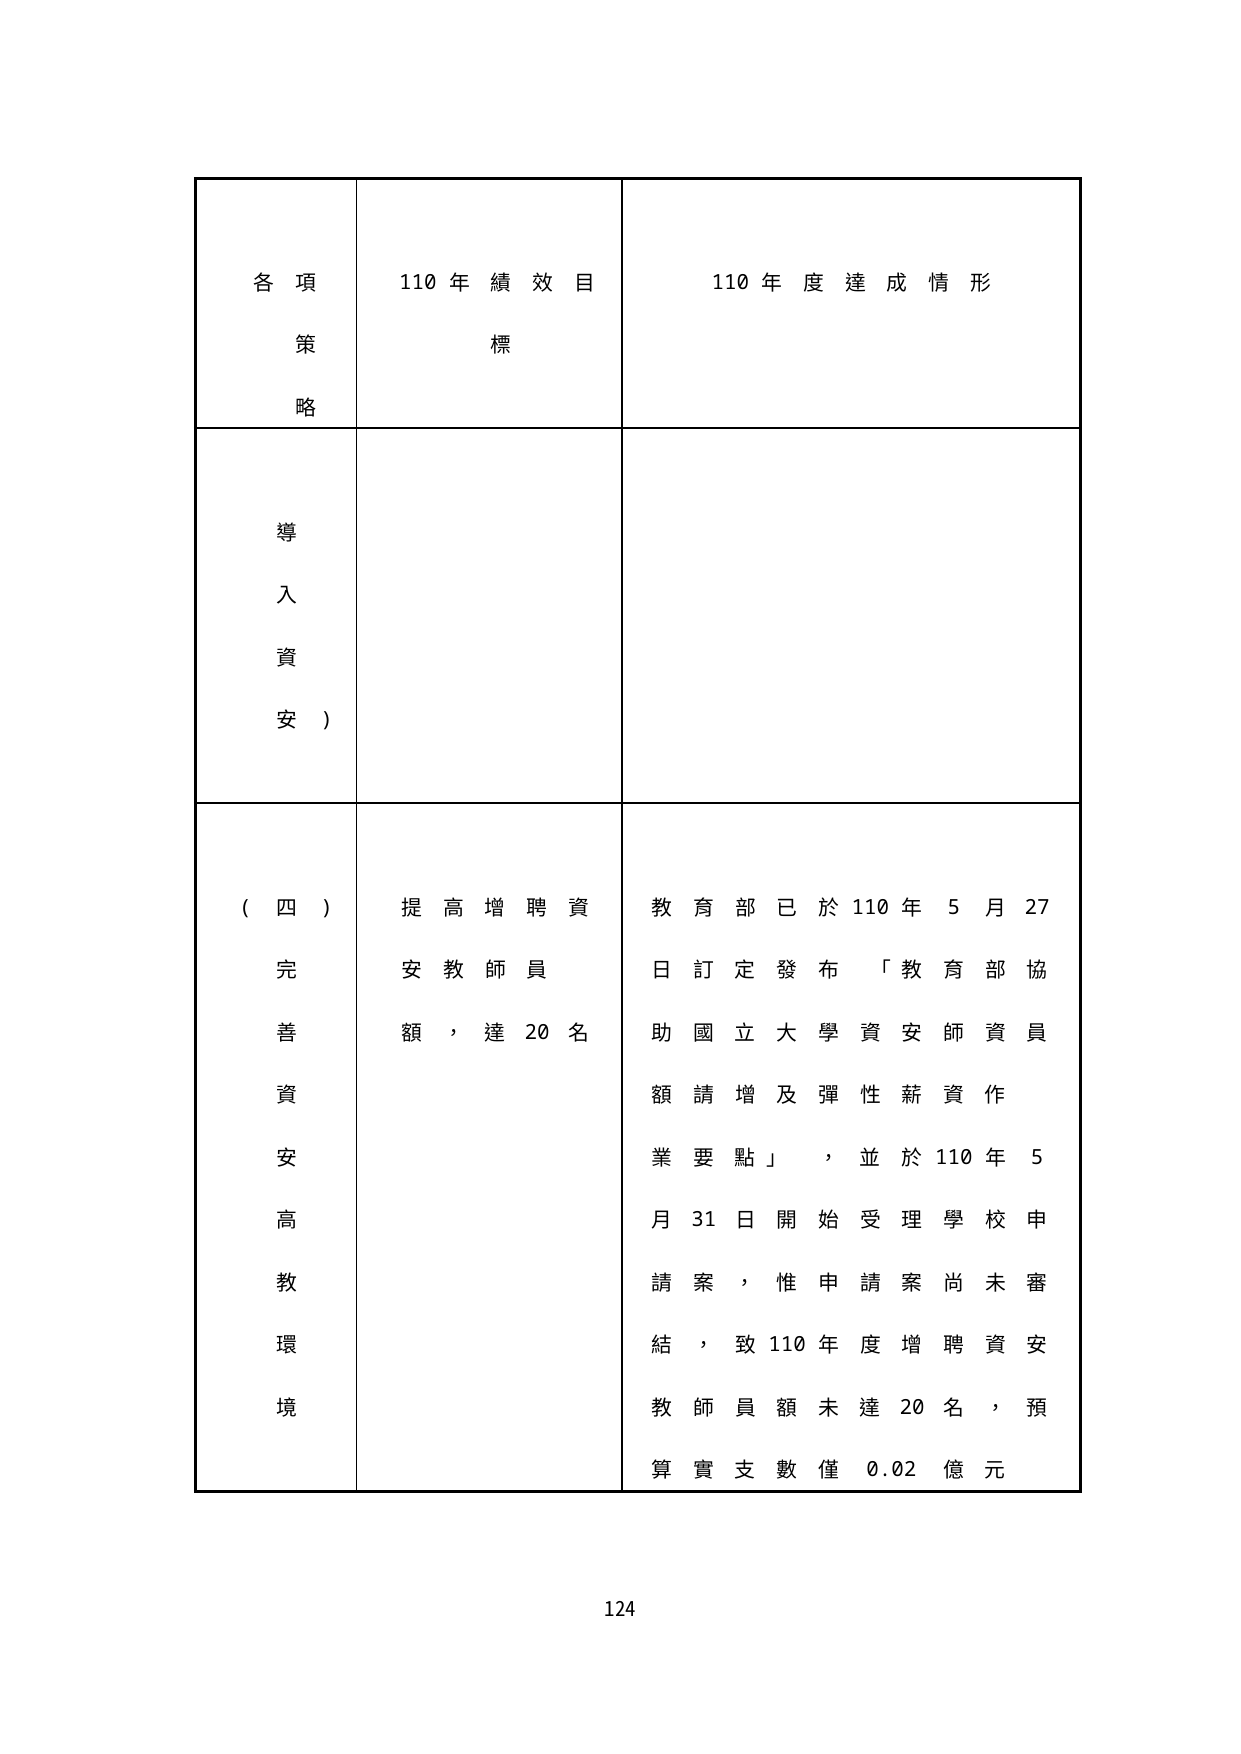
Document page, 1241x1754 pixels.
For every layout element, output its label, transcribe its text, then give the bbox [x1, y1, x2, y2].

table_cell 提高增聘資安教師員額，達20名 [357, 804, 621, 1490]
table_header 110年績效目標 [357, 180, 621, 427]
table_cell 教育部已於110年5月27日訂定發布「教育部協助國立大學資安師資員額請增及彈性薪資作 業要點」，並於110年5月31日開始受理學校申請案，惟申請案尚未審結，致110年度增聘資安教師員額未達20名，預算實支數僅0.02億元 [623, 804, 1079, 1490]
table_header 110年度達成情形 [623, 180, 1079, 427]
table_cell [623, 429, 1079, 802]
table_cell [357, 429, 621, 802]
table_cell 導入資安) [197, 429, 356, 802]
table_cell (四)完善資安高教環境 [197, 804, 356, 1490]
table_header 各項策略 [197, 180, 356, 427]
